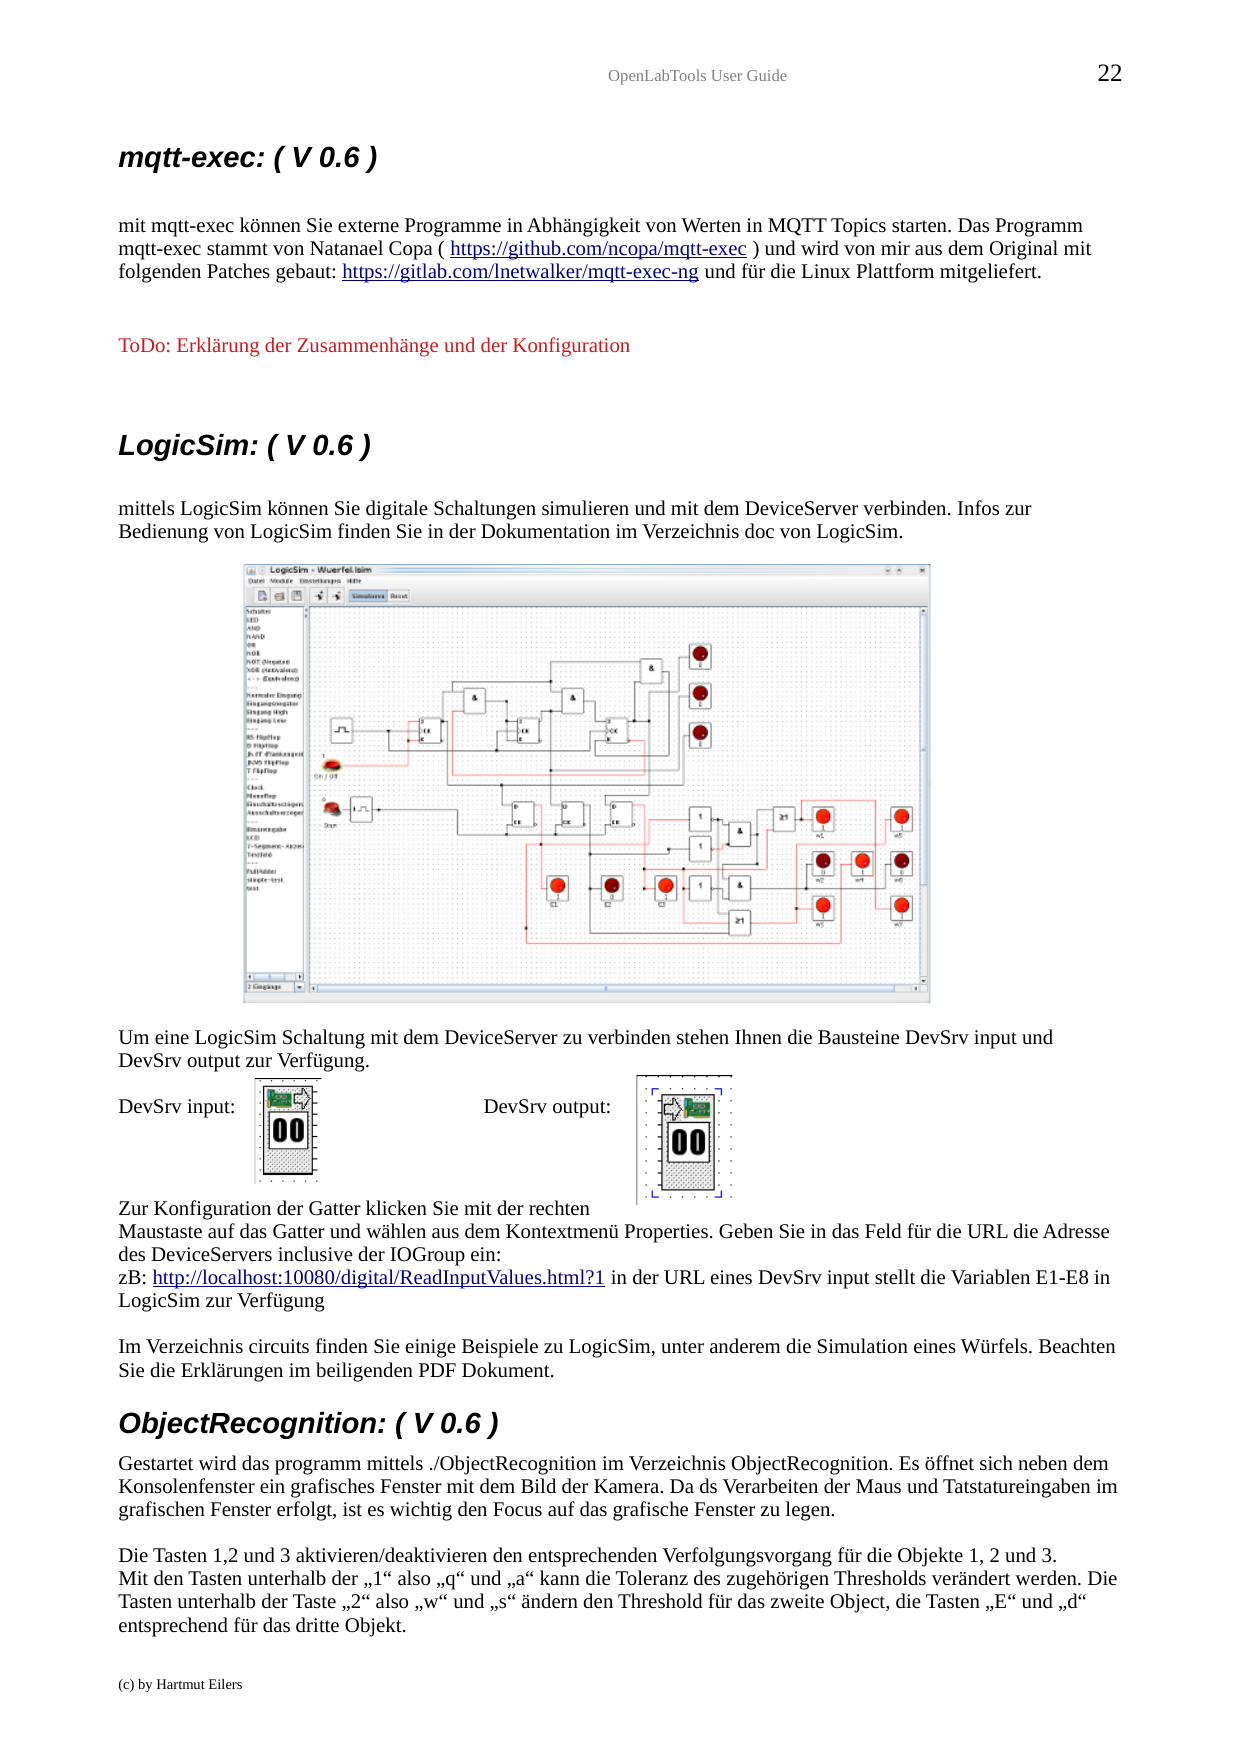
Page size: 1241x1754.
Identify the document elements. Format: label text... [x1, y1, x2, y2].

text Um eine LogicSim Schaltung mit dem DeviceServer zu verbinden stehen Ihnen die Bausteine DevSrv input und DevSrv output zur Verfügung. [118, 1026, 1122, 1072]
text [733, 1095, 1122, 1118]
picture [243, 564, 931, 1003]
picture [254, 1078, 322, 1184]
text ToDo: Erklärung der Zusammenhänge und der Konfiguration [118, 334, 1122, 357]
subtitle ObjectRecognition: ( V 0.6 ) [118, 1407, 1122, 1439]
text mit mqtt-exec können Sie externe Programme in Abhängigkeit von Werten in MQTT Topics starten. Das Programm mqtt-exec stammt von Natanael Copa ( https://github.com/ncopa/mqtt-exec ) und wird von mir aus dem Original mit folgenden Patches gebaut: https://gitlab.com/lnetwalker/mqtt-exec-ng und für die Linux Plattform mitgeliefert. [118, 214, 1122, 307]
text Im Verzeichnis circuits finden Sie einige Beispiele zu LogicSim, unter anderem die Simulation eines Würfels. Beachten Sie die Erklärungen im beiligenden PDF Dokument. [118, 1335, 1122, 1382]
picture [636, 1075, 733, 1205]
text Gestartet wird das programm mittels ./ObjectRecognition im Verzeichnis ObjectRecognition. Es öffnet sich neben dem Konsolenfenster ein grafisches Fenster mit dem Bild der Kamera. Da ds Verarbeiten der Maus und Tatstatureingaben im grafischen Fenster erfolgt, ist es wichtig den Focus auf das grafische Fenster zu legen. Die Tasten 1,2 und 3 aktivieren/deaktivieren den entsprechenden Verfolgungsvorgang für die Objekte 1, 2 und 3. Mit den Tasten unterhalb der „1“ also „q“ und „a“ kann die Toleranz des zugehörigen Thresholds verändert werden. Die Tasten unterhalb der Taste „2“ also „w“ und „s“ ändern den Threshold für das zweite Object, die Tasten „E“ und „d“ entsprechend für das dritte Objekt. [118, 1452, 1122, 1637]
text Zur Konfiguration der Gatter klicken Sie mit der rechten Maustaste auf das Gatter und wählen aus dem Kontextmenü Properties. Geben Sie in das Feld für die URL die Adresse des DeviceServers inclusive der IOGroup ein: zB: http://localhost:10080/digital/ReadInputValues.html?1 in der URL eines DevSrv input stellt die Variablen E1-E8 in LogicSim zur Verfügung [118, 1197, 1122, 1312]
subtitle mqtt-exec: ( V 0.6 ) [118, 141, 1122, 174]
text mittels LogicSim können Sie digitale Schaltungen simulieren und mit dem DeviceServer verbinden. Infos zur Bedienung von LogicSim finden Sie in der Dokumentation im Verzeichnis doc von LogicSim. [118, 497, 1122, 543]
subtitle LogicSim: ( V 0.6 ) [118, 429, 1122, 461]
text DevSrv output: [322, 1095, 636, 1118]
text DevSrv input: [118, 1095, 254, 1118]
